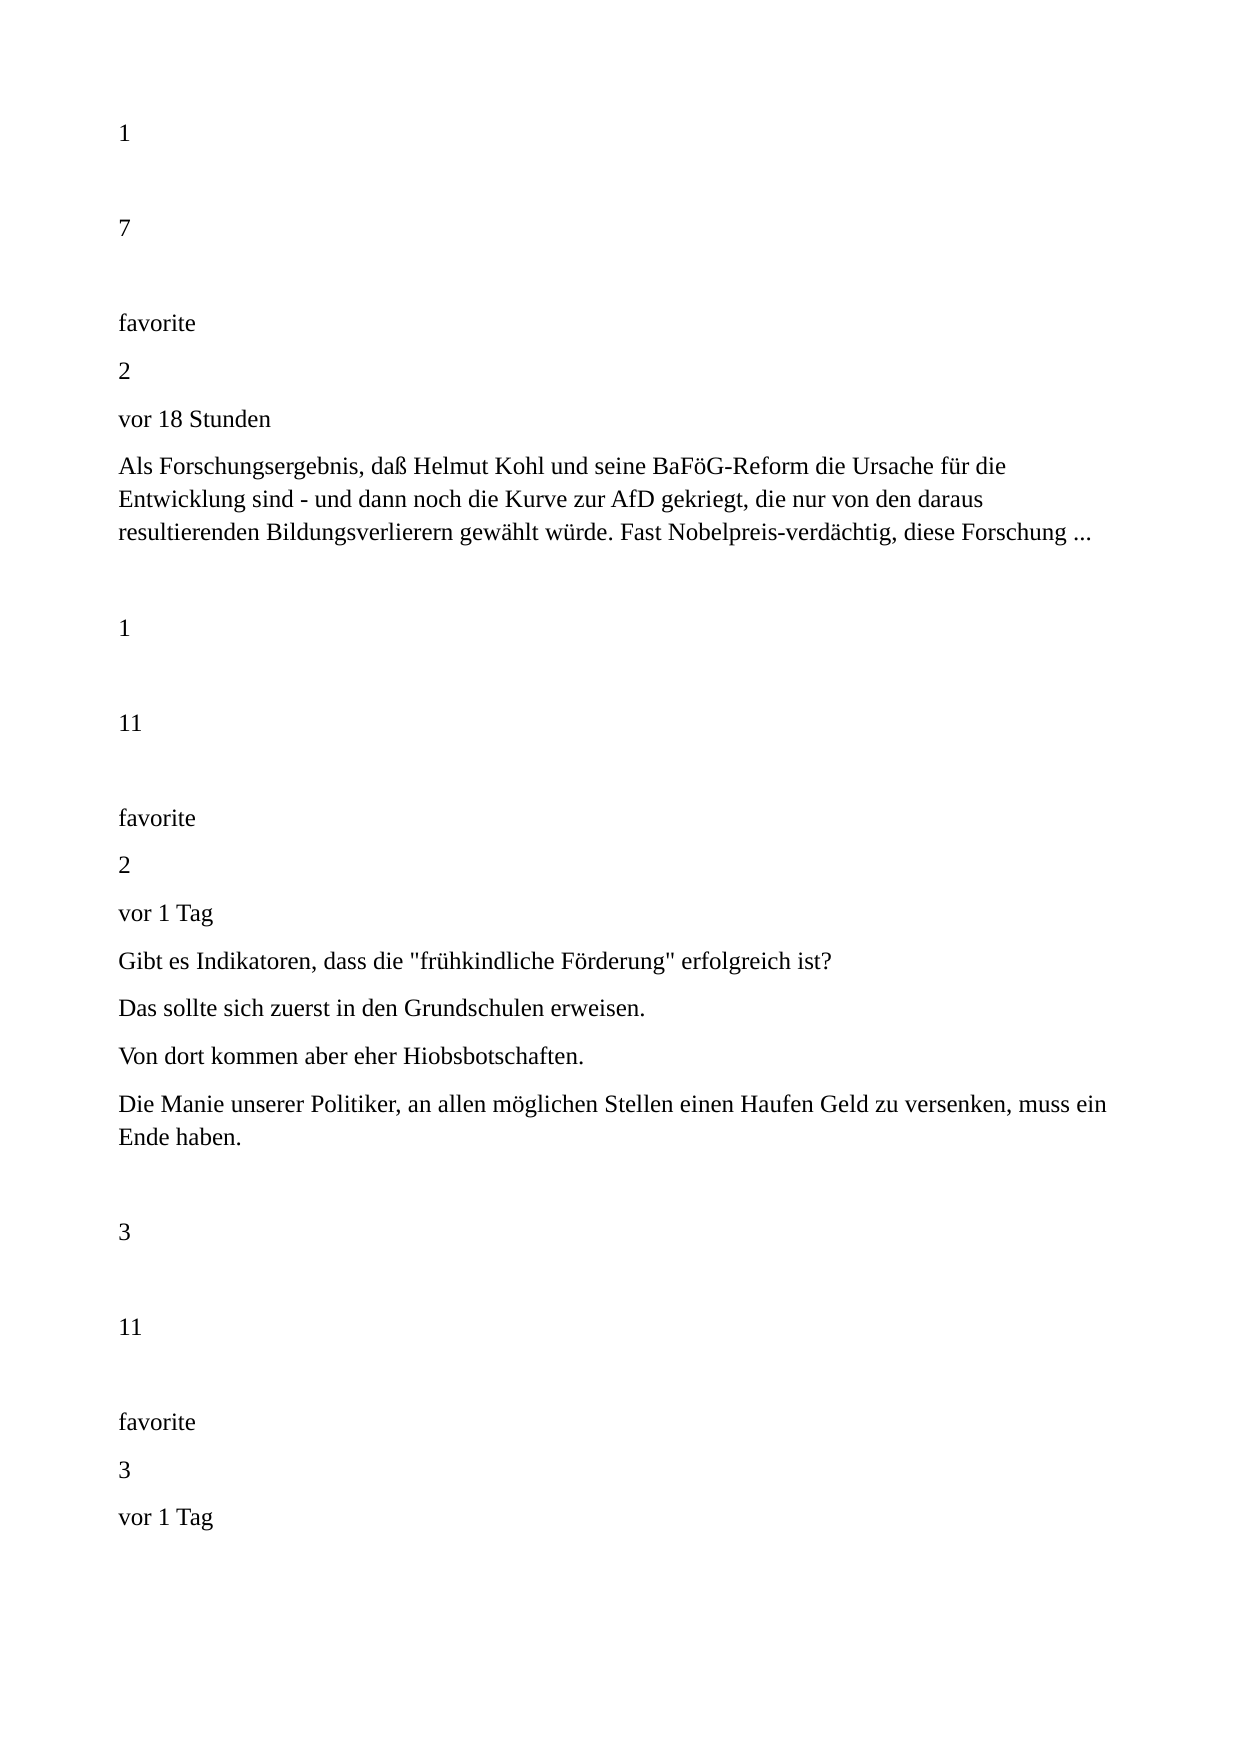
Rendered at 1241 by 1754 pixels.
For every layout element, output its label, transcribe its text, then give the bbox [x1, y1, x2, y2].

text Von dort kommen aber eher Hiobsbotschaften. [118, 1041, 1122, 1070]
text vor 18 Stunden [118, 404, 1122, 432]
text 11 [118, 708, 1122, 737]
text 11 [118, 1312, 1122, 1341]
text 7 [118, 213, 1122, 242]
text Die Manie unserer Politiker, an allen möglichen Stellen einen Haufen Geld zu versenken, muss ein Ende haben. [118, 1089, 1122, 1150]
text 3 [118, 1455, 1122, 1484]
text Gibt es Indikatoren, dass die "frühkindliche Förderung" erfolgreich ist? [118, 946, 1122, 974]
text 2 [118, 851, 1122, 879]
text favorite [118, 1407, 1122, 1436]
text 3 [118, 1217, 1122, 1246]
text favorite [118, 308, 1122, 337]
text vor 1 Tag [118, 898, 1122, 927]
text 2 [118, 356, 1122, 385]
text 1 [118, 118, 1122, 147]
text 1 [118, 613, 1122, 641]
text Das sollte sich zuerst in den Grundschulen erweisen. [118, 993, 1122, 1022]
text favorite [118, 803, 1122, 832]
text vor 1 Tag [118, 1502, 1122, 1531]
text Als Forschungsergebnis, daß Helmut Kohl und seine BaFöG-Reform die Ursache für die Entwicklung sind - und dann noch die Kurve zur AfD gekriegt, die nur von den daraus resultierenden Bildungsverlierern gewählt würde. Fast Nobelpreis-verdächtig, diese Forschung ... [118, 451, 1122, 546]
